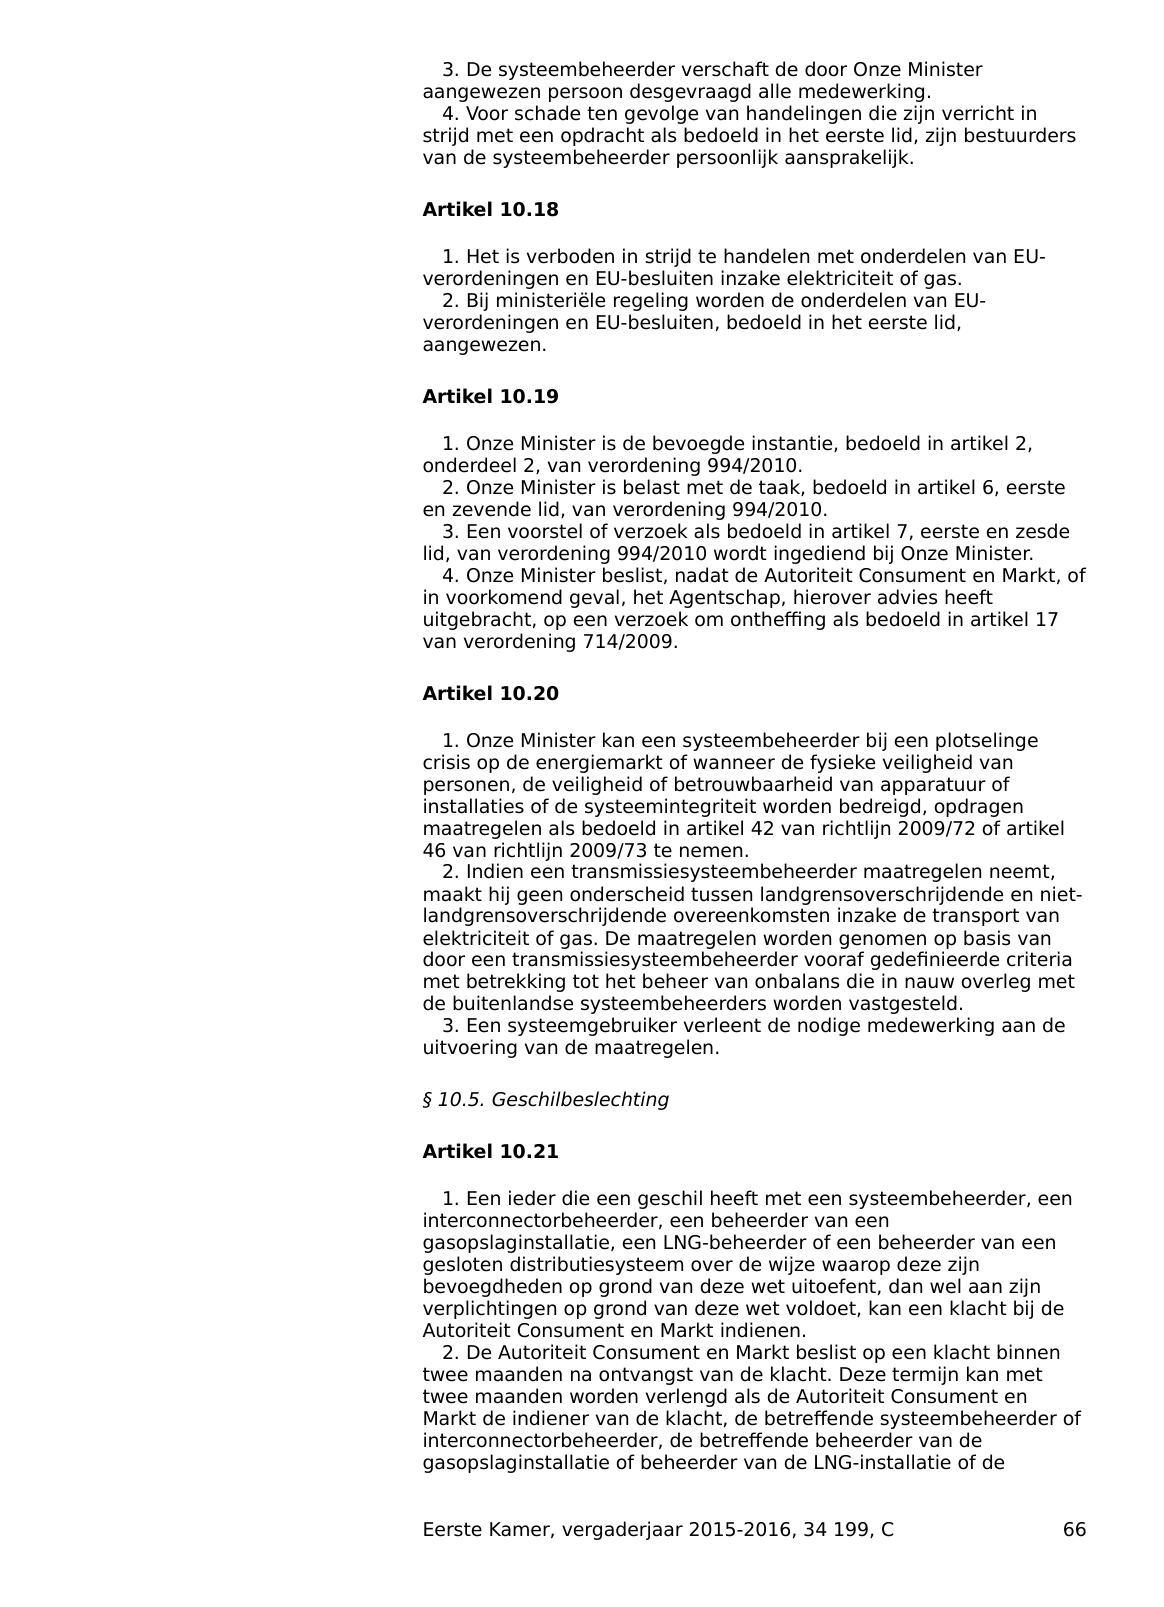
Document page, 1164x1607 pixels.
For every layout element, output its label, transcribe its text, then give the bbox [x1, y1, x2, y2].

text 2. De Autoriteit Consument en Markt beslist op een klacht binnen twee maanden na ontvangst van de klacht. Deze termijn kan met twee maanden worden verlengd als de Autoriteit Consument en Markt de indiener van de klacht, de betreffende systeembeheerder of interconnectorbeheerder, de betreffende beheerder van de gasopslaginstallatie of beheerder van de LNG-installatie of de [422, 1342, 1087, 1474]
text 2. Indien een transmissiesysteembeheerder maatregelen neemt, maakt hij geen onderscheid tussen landgrensoverschrijdende en niet-landgrensoverschrijdende overeenkomsten inzake de transport van elektriciteit of gas. De maatregelen worden genomen op basis van door een transmissiesysteembeheerder vooraf gedefinieerde criteria met betrekking tot het beheer van onbalans die in nauw overleg met de buitenlandse systeembeheerders worden vastgesteld. [422, 861, 1087, 1015]
text 1. Onze Minister kan een systeembeheerder bij een plotselinge crisis op de energiemarkt of wanneer de fysieke veiligheid van personen, de veiligheid of betrouwbaarheid van apparatuur of installaties of de systeemintegriteit worden bedreigd, opdragen maatregelen als bedoeld in artikel 42 van richtlijn 2009/72 of artikel 46 van richtlijn 2009/73 te nemen. [422, 729, 1087, 861]
text 1. Het is verboden in strijd te handelen met onderdelen van EU-verordeningen en EU-besluiten inzake elektriciteit of gas. [422, 246, 1087, 290]
text 4. Voor schade ten gevolge van handelingen die zijn verricht in strijd met een opdracht als bedoeld in het eerste lid, zijn bestuurders van de systeembeheerder persoonlijk aansprakelijk. [422, 103, 1087, 169]
text 1. Onze Minister is de bevoegde instantie, bedoeld in artikel 2, onderdeel 2, van verordening 994/2010. [422, 433, 1087, 477]
text 2. Onze Minister is belast met de taak, bedoeld in artikel 6, eerste en zevende lid, van verordening 994/2010. [422, 477, 1087, 521]
text 3. De systeembeheerder verschaft de door Onze Minister aangewezen persoon desgevraagd alle medewerking. [422, 59, 1087, 103]
subtitle Artikel 10.20 [422, 683, 1087, 704]
text 3. Een voorstel of verzoek als bedoeld in artikel 7, eerste en zesde lid, van verordening 994/2010 wordt ingediend bij Onze Minister. [422, 521, 1087, 565]
subtitle Artikel 10.21 [422, 1141, 1087, 1163]
subtitle Artikel 10.18 [422, 199, 1087, 221]
text 4. Onze Minister beslist, nadat de Autoriteit Consument en Markt, of in voorkomend geval, het Agentschap, hierover advies heeft uitgebracht, op een verzoek om ontheffing als bedoeld in artikel 17 van verordening 714/2009. [422, 565, 1087, 653]
text 1. Een ieder die een geschil heeft met een systeembeheerder, een interconnectorbeheerder, een beheerder van een gasopslaginstallatie, een LNG-beheerder of een beheerder van een gesloten distributiesysteem over de wijze waarop deze zijn bevoegdheden op grond van deze wet uitoefent, dan wel aan zijn verplichtingen op grond van deze wet voldoet, kan een klacht bij de Autoriteit Consument en Markt indienen. [422, 1188, 1087, 1342]
text 2. Bij ministeriële regeling worden de onderdelen van EU-verordeningen en EU-besluiten, bedoeld in het eerste lid, aangewezen. [422, 290, 1087, 356]
text 3. Een systeemgebruiker verleent de nodige medewerking aan de uitvoering van de maatregelen. [422, 1015, 1087, 1059]
subtitle § 10.5. Geschilbeslechting [422, 1089, 1087, 1111]
subtitle Artikel 10.19 [422, 386, 1087, 408]
